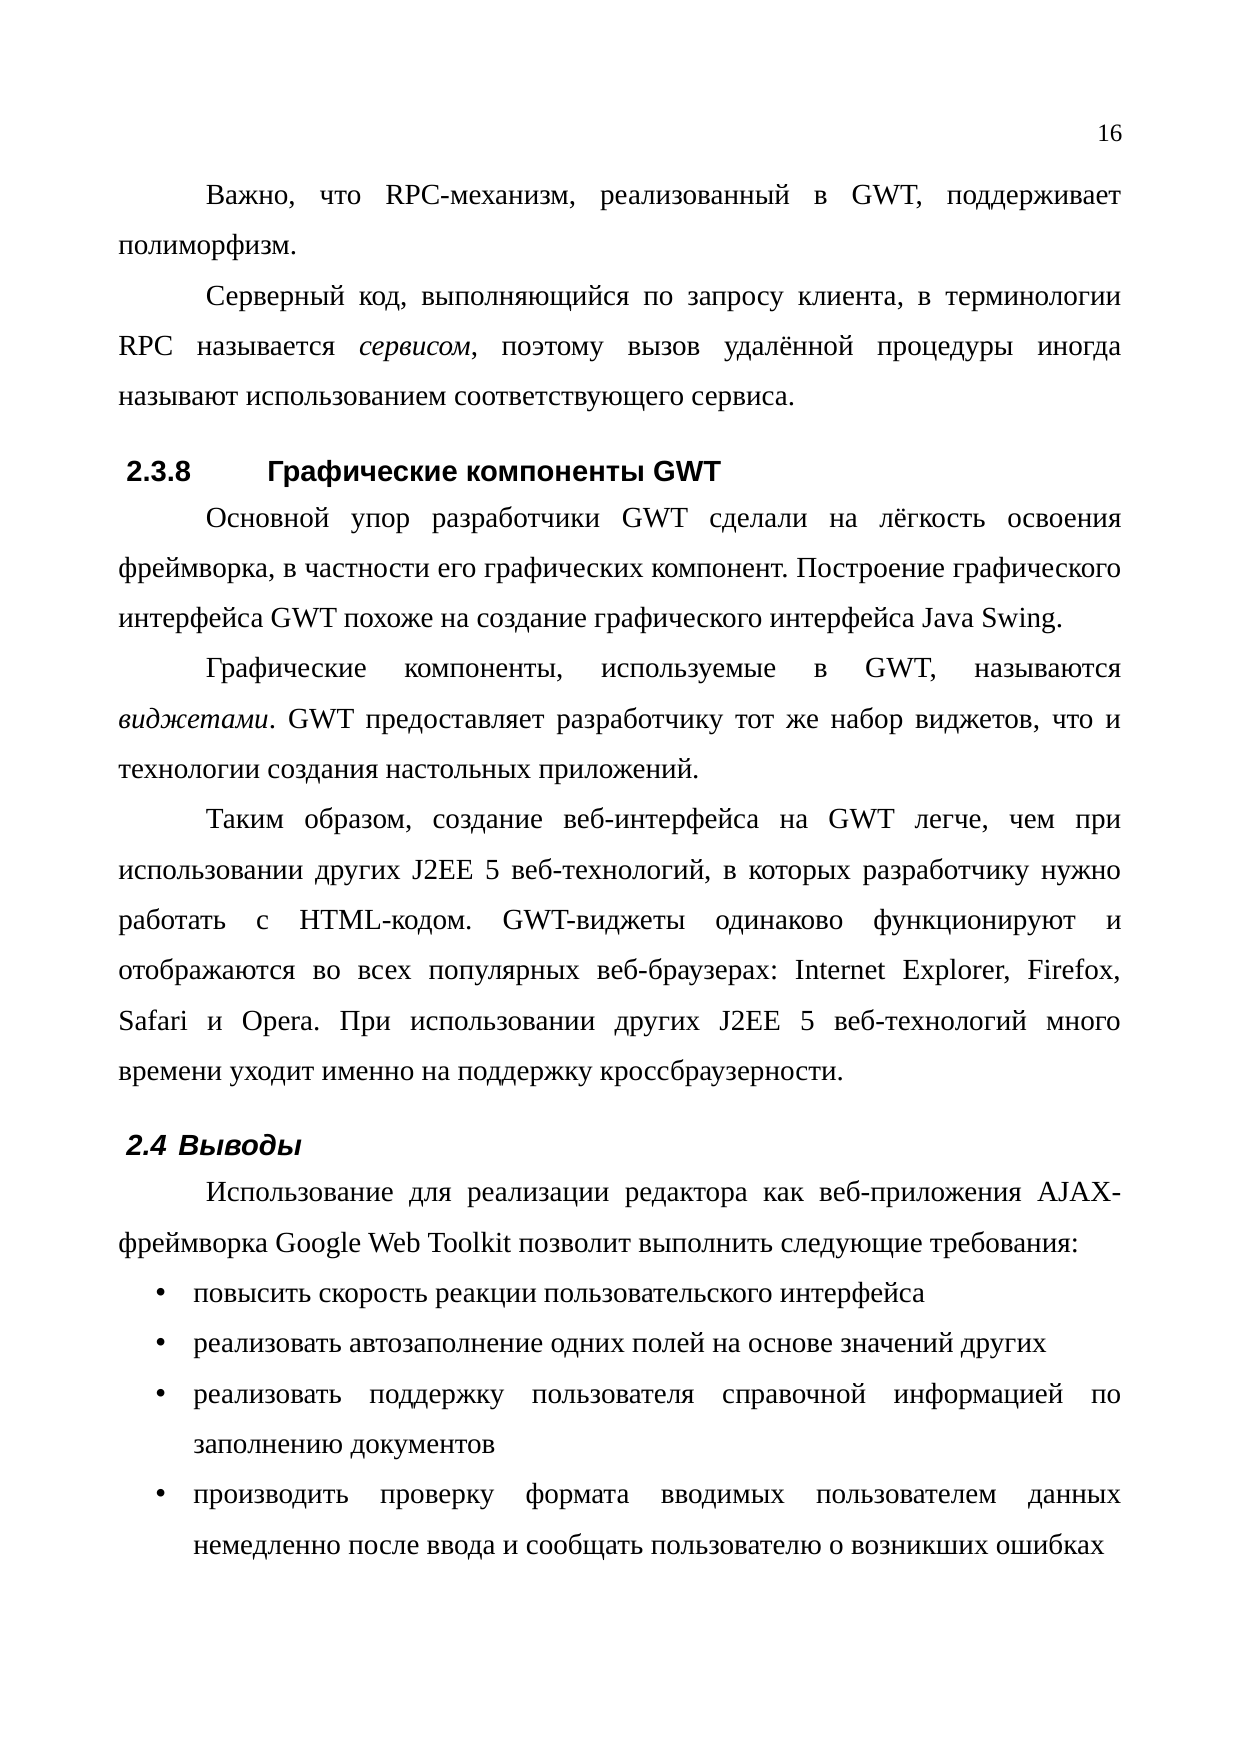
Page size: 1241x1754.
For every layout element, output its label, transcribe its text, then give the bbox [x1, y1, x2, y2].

list реализовать поддержку пользователя справочной информацией по заполнению документов [156, 1376, 1122, 1460]
list повысить скорость реакции пользовательского интерфейса [156, 1275, 1122, 1309]
subtitle Выводы [118, 1128, 1122, 1162]
text Основной упор разработчики GWT сделали на лёгкость освоения фреймворка, в частности его графических компонент. Построение графического интерфейса GWT похоже на создание графического интерфейса Java Swing. [118, 500, 1122, 634]
subtitle Графические компоненты GWT [118, 454, 1122, 487]
text Таким образом, создание веб-интерфейса на GWT легче, чем при использовании других J2EE 5 веб-технологий, в которых разработчику нужно работать с HTML-кодом. GWT-виджеты одинаково функционируют и отображаются во всех популярных веб-браузерах: Internet Explorer, Firefox, Safari и Opera. При использовании других J2EE 5 веб-технологий много времени уходит именно на поддержку кроссбраузерности. [118, 802, 1122, 1087]
list производить проверку формата вводимых пользователем данных немедленно после ввода и сообщать пользователю о возникших ошибках [156, 1477, 1122, 1561]
text Графические компоненты, используемые в GWT, называются виджетами. GWT предоставляет разработчику тот же набор виджетов, что и технологии создания настольных приложений. [118, 651, 1122, 785]
text Важно, что RPC-механизм, реализованный в GWT, поддерживает полиморфизм. [118, 177, 1122, 261]
list реализовать автозаполнение одних полей на основе значений других [156, 1326, 1122, 1359]
text Серверный код, выполняющийся по запросу клиента, в терминологии RPC называется сервисом, поэтому вызов удалённой процедуры иногда называют использованием соответствующего сервиса. [118, 278, 1122, 412]
text Использование для реализации редактора как веб-приложения AJAX-фреймворка Google Web Toolkit позволит выполнить следующие требования: [118, 1174, 1122, 1258]
